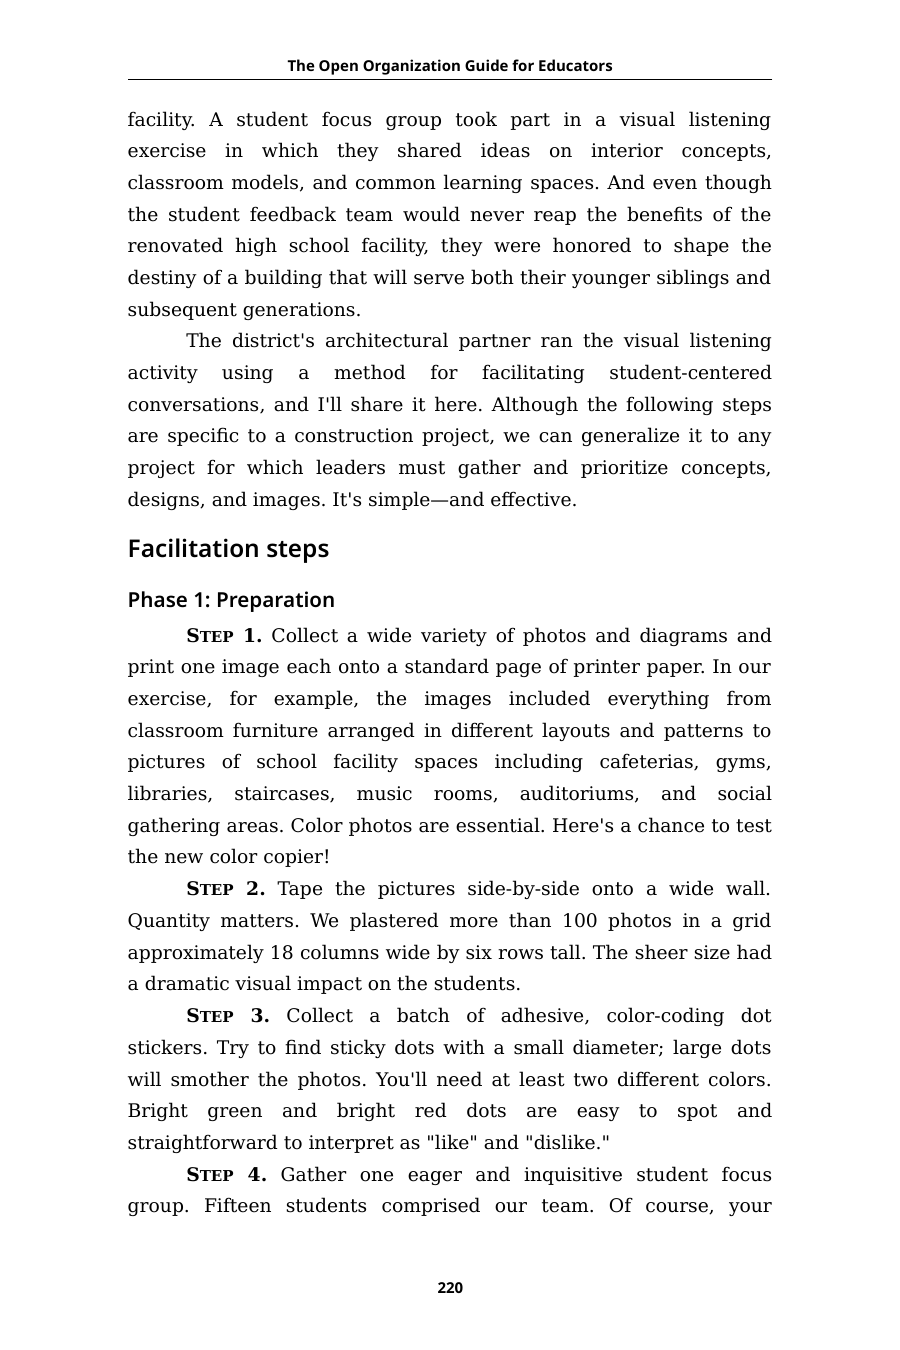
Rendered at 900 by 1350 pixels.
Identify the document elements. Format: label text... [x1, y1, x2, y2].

text Step 3. Collect a batch of adhesive, color-coding dot stickers. Try to find sticky dots with a small diameter; large dots will smother the photos. You'll need at least two different colors. Bright green and bright red dots are easy to spot and straightforward to interpret as "like" and "dislike." [127, 1005, 772, 1154]
text Step 2. Tape the pictures side-by-side onto a wide wall. Quantity matters. We plastered more than 100 photos in a grid approximately 18 columns wide by six rows tall. The sheer size had a dramatic visual impact on the students. [127, 878, 772, 995]
text facility. A student focus group took part in a visual listening exercise in which they shared ideas on interior concepts, classroom models, and common learning spaces. And even though the student feedback team would never reap the benefits of the renovated high school facility, they were honored to shape the destiny of a building that will serve both their younger siblings and subsequent generations. [127, 109, 772, 321]
subtitle Phase 1: Preparation [127, 588, 772, 612]
text Step 1. Collect a wide variety of photos and diagrams and print one image each onto a standard page of printer paper. In our exercise, for example, the images included everything from classroom furniture arranged in different layouts and patterns to pictures of school facility spaces including cafeterias, gyms, libraries, staircases, music rooms, auditoriums, and social gathering areas. Color photos are essential. Here's a chance to test the new color copier! [127, 624, 772, 868]
text The district's architectural partner ran the visual listening activity using a method for facilitating student-centered conversations, and I'll share it here. Although the following steps are specific to a construction project, we can generalize it to any project for which leaders must gather and prioritize concepts, designs, and images. It's simple—and effective. [127, 330, 772, 511]
subtitle Facilitation steps [127, 535, 772, 563]
text Step 4. Gather one eager and inquisitive student focus group. Fifteen students comprised our team. Of course, your [127, 1163, 772, 1217]
